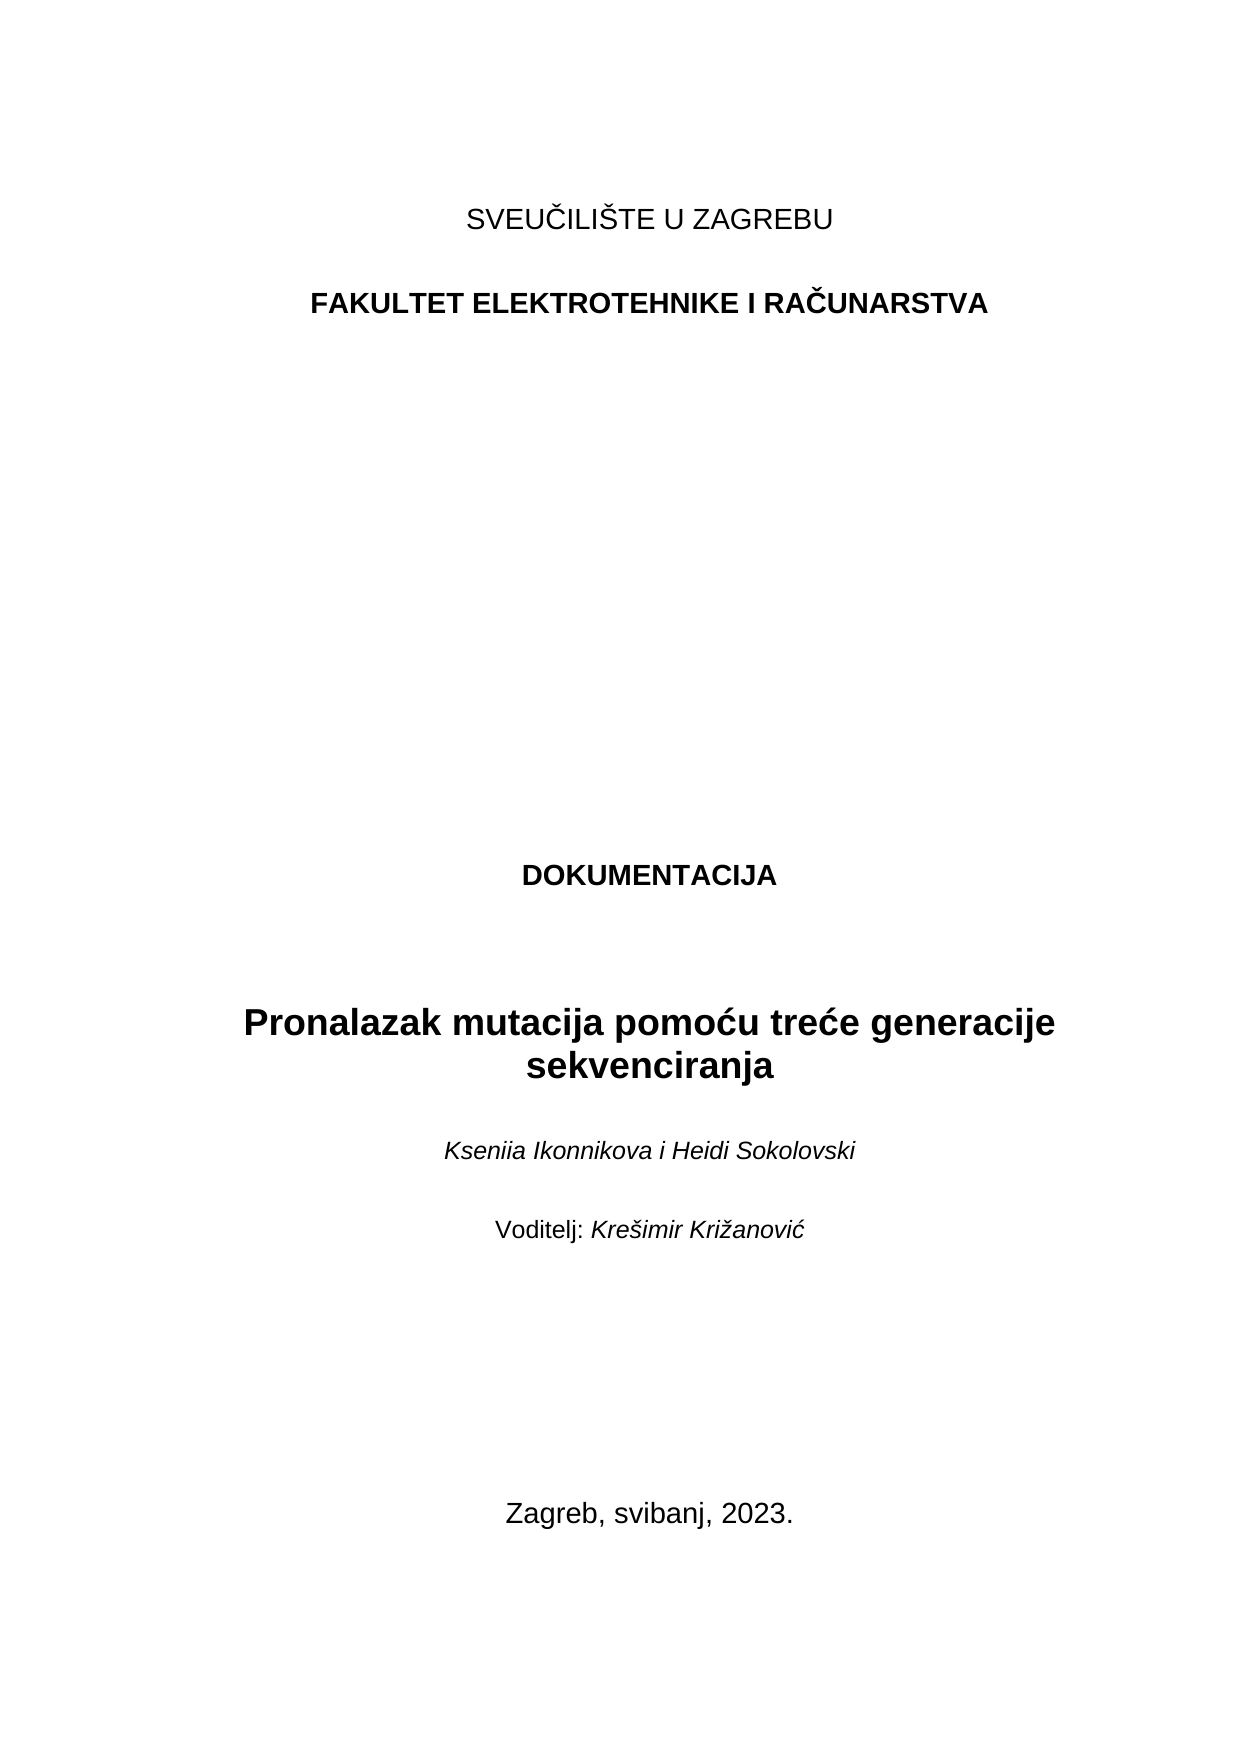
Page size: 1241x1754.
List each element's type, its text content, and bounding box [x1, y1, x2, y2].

text Kseniia Ikonnikova i Heidi Sokolovski [177, 1136, 1122, 1165]
text Zagreb, svibanj, 2023. [177, 1496, 1122, 1530]
text Pronalazak mutacija pomoću treće generacije sekvenciranja [177, 1000, 1122, 1086]
text Voditelj: Krešimir Križanović [177, 1215, 1122, 1244]
text DOKUMENTACIJA [177, 858, 1122, 891]
text FAKULTET ELEKTROTEHNIKE I RAČUNARSTVA [177, 286, 1122, 319]
text SVEUČILIŠTE U ZAGREBU [177, 202, 1122, 236]
